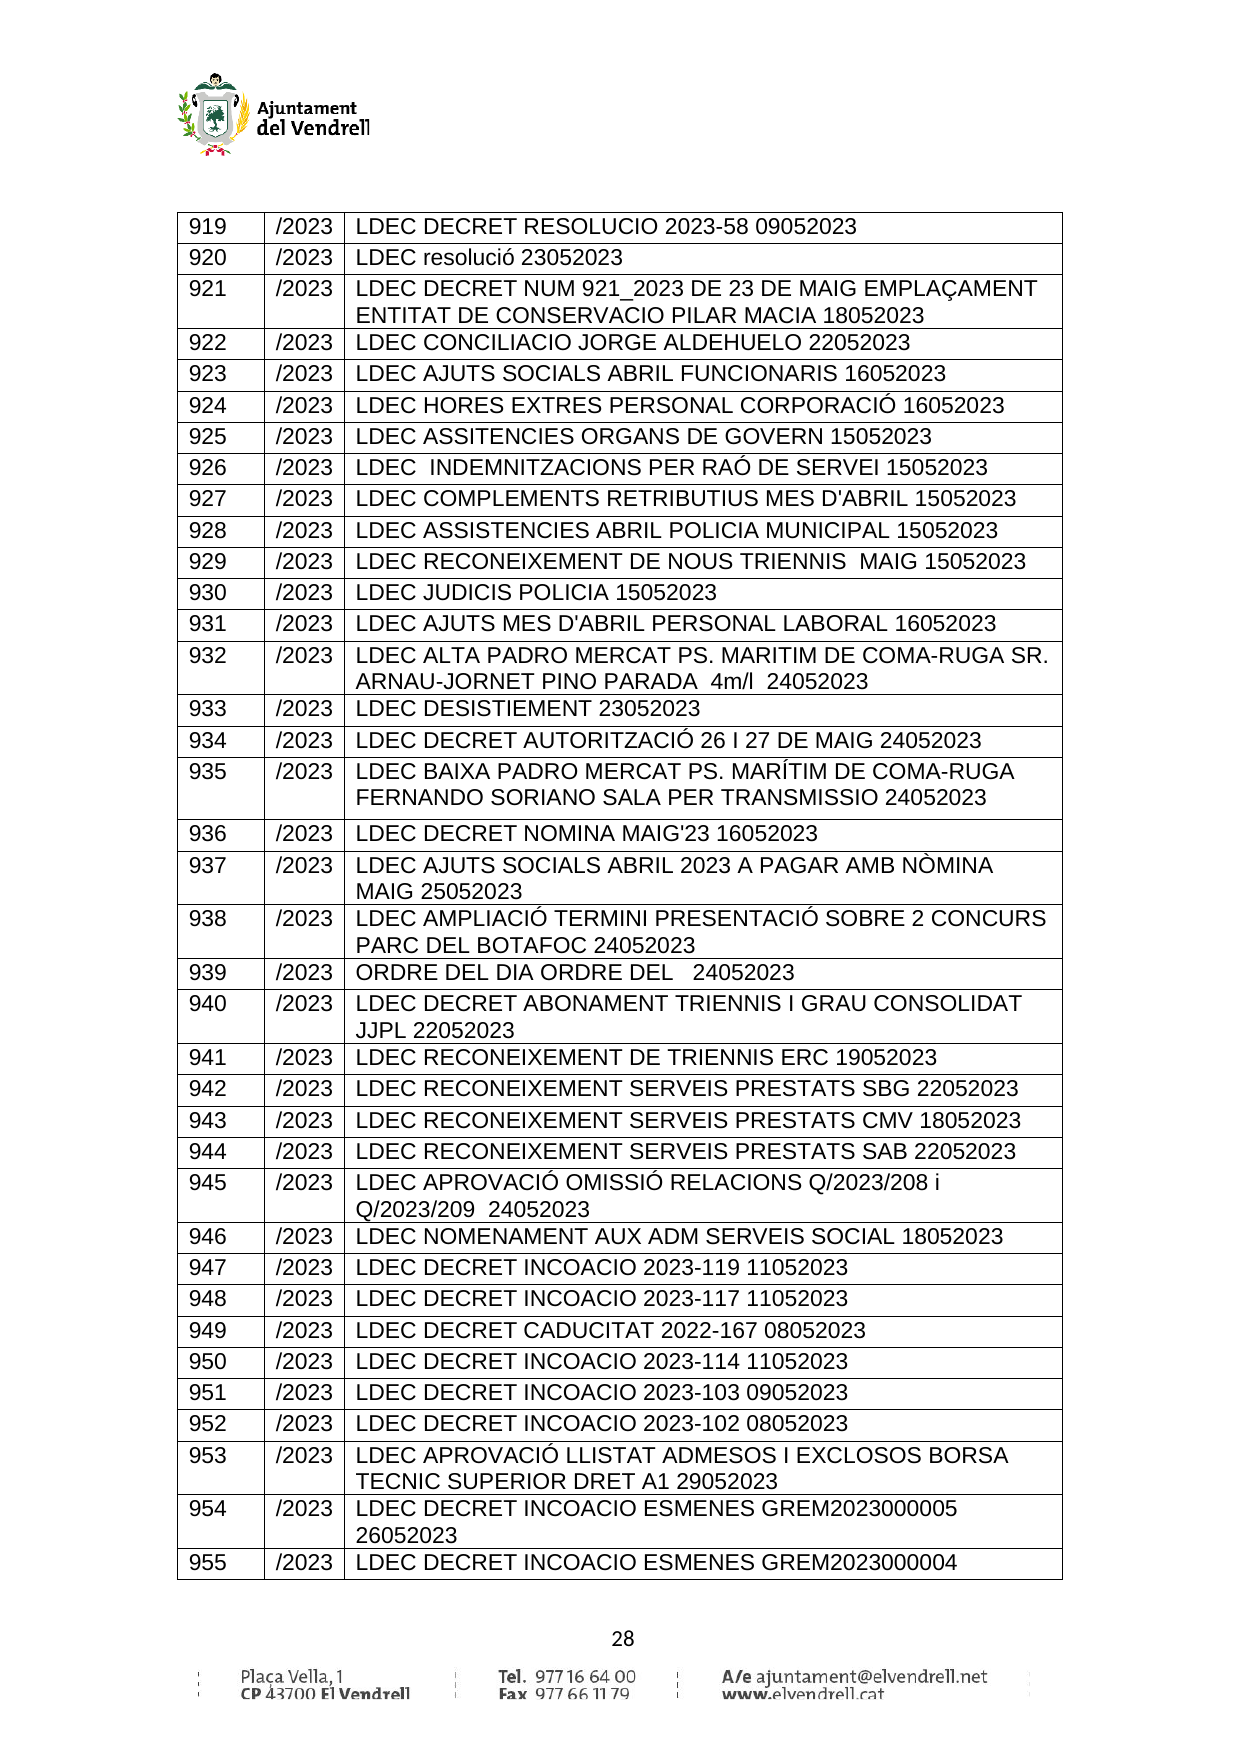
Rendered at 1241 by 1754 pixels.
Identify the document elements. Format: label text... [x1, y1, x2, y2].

table_cell 931 [178, 610, 264, 641]
table_cell LDEC RECONEIXEMENT DE NOUS TRIENNIS MAIG 15052023 [345, 548, 1062, 578]
table_cell LDEC APROVACIÓ LLISTAT ADMESOS I EXCLOSOS BORSA TECNIC SUPERIOR DRET A1 29052023 [345, 1442, 1062, 1494]
table_cell /2023 [265, 1317, 344, 1347]
table_cell /2023 [265, 758, 344, 819]
table_cell 923 [178, 360, 264, 391]
table_cell 928 [178, 517, 264, 547]
table_cell 953 [178, 1442, 264, 1494]
table_cell LDEC BAIXA PADRO MERCAT PS. MARÍTIM DE COMA-RUGA FERNANDO SORIANO SALA PER TRANSMISSIO 24052023 [345, 758, 1062, 819]
table_cell /2023 [265, 642, 344, 694]
table_cell /2023 [265, 1223, 344, 1253]
table_cell LDEC AJUTS SOCIALS ABRIL FUNCIONARIS 16052023 [345, 360, 1062, 391]
table_cell 939 [178, 959, 264, 989]
table_cell LDEC DECRET INCOACIO 2023-119 11052023 [345, 1254, 1062, 1284]
table_cell 941 [178, 1044, 264, 1074]
table_cell LDEC DECRET INCOACIO 2023-117 11052023 [345, 1285, 1062, 1316]
table_cell 943 [178, 1107, 264, 1137]
table_cell LDEC DECRET INCOACIO 2023-103 09052023 [345, 1379, 1062, 1409]
table_cell /2023 [265, 423, 344, 453]
table_cell 951 [178, 1379, 264, 1409]
table_cell /2023 [265, 454, 344, 484]
table_cell /2023 [265, 1348, 344, 1378]
table_cell /2023 [265, 1254, 344, 1284]
table_cell 922 [178, 329, 264, 359]
table_cell /2023 [265, 1285, 344, 1316]
table_cell LDEC DECRET NUM 921_2023 DE 23 DE MAIG EMPLAÇAMENT ENTITAT DE CONSERVACIO PILAR MACIA 18052023 [345, 275, 1062, 328]
table_cell 925 [178, 423, 264, 453]
table_cell 932 [178, 642, 264, 694]
table_cell LDEC JUDICIS POLICIA 15052023 [345, 579, 1062, 609]
table_cell 948 [178, 1285, 264, 1316]
table_cell LDEC DECRET ABONAMENT TRIENNIS I GRAU CONSOLIDAT JJPL 22052023 [345, 990, 1062, 1043]
table_cell LDEC APROVACIÓ OMISSIÓ RELACIONS Q/2023/208 i Q/2023/209 24052023 [345, 1169, 1062, 1222]
table_cell LDEC RECONEIXEMENT SERVEIS PRESTATS SBG 22052023 [345, 1075, 1062, 1106]
table_cell /2023 [265, 1107, 344, 1137]
table_cell LDEC HORES EXTRES PERSONAL CORPORACIÓ 16052023 [345, 392, 1062, 422]
table_cell 929 [178, 548, 264, 578]
table_cell LDEC COMPLEMENTS RETRIBUTIUS MES D'ABRIL 15052023 [345, 485, 1062, 516]
table_cell 936 [178, 820, 264, 851]
table_cell LDEC DECRET AUTORITZACIÓ 26 I 27 DE MAIG 24052023 [345, 727, 1062, 757]
table_cell LDEC ASSISTENCIES ABRIL POLICIA MUNICIPAL 15052023 [345, 517, 1062, 547]
table_cell 949 [178, 1317, 264, 1347]
table_cell 938 [178, 905, 264, 958]
table_cell 934 [178, 727, 264, 757]
table_cell 950 [178, 1348, 264, 1378]
table_cell LDEC INDEMNITZACIONS PER RAÓ DE SERVEI 15052023 [345, 454, 1062, 484]
table_cell /2023 [265, 905, 344, 958]
table_cell 946 [178, 1223, 264, 1253]
table_cell /2023 [265, 1410, 344, 1441]
table_cell /2023 [265, 485, 344, 516]
table_cell LDEC DECRET INCOACIO 2023-114 11052023 [345, 1348, 1062, 1378]
table_cell /2023 [265, 1138, 344, 1168]
table_cell /2023 [265, 548, 344, 578]
table_cell LDEC DECRET NOMINA MAIG'23 16052023 [345, 820, 1062, 851]
table_cell 947 [178, 1254, 264, 1284]
table_cell 942 [178, 1075, 264, 1106]
table_cell 920 [178, 244, 264, 274]
table_cell /2023 [265, 1442, 344, 1494]
table_cell /2023 [265, 244, 344, 274]
table_cell 921 [178, 275, 264, 328]
table_cell 933 [178, 695, 264, 726]
table_cell /2023 [265, 727, 344, 757]
table_cell /2023 [265, 392, 344, 422]
table_cell LDEC DECRET INCOACIO 2023-102 08052023 [345, 1410, 1062, 1441]
table_cell 955 [178, 1549, 264, 1579]
table_cell /2023 [265, 1044, 344, 1074]
table_cell 937 [178, 852, 264, 904]
table_cell /2023 [265, 1495, 344, 1548]
table_cell LDEC DESISTIEMENT 23052023 [345, 695, 1062, 726]
table_cell ORDRE DEL DIA ORDRE DEL 24052023 [345, 959, 1062, 989]
table_cell LDEC RECONEIXEMENT DE TRIENNIS ERC 19052023 [345, 1044, 1062, 1074]
table_cell 924 [178, 392, 264, 422]
table_cell LDEC DECRET CADUCITAT 2022-167 08052023 [345, 1317, 1062, 1347]
table_cell LDEC ASSITENCIES ORGANS DE GOVERN 15052023 [345, 423, 1062, 453]
table_cell /2023 [265, 959, 344, 989]
table_cell 930 [178, 579, 264, 609]
table_cell 935 [178, 758, 264, 819]
table_cell LDEC NOMENAMENT AUX ADM SERVEIS SOCIAL 18052023 [345, 1223, 1062, 1253]
table_cell 954 [178, 1495, 264, 1548]
table_cell /2023 [265, 275, 344, 328]
table_cell LDEC resolució 23052023 [345, 244, 1062, 274]
table_cell /2023 [265, 852, 344, 904]
table_cell /2023 [265, 360, 344, 391]
table_cell LDEC DECRET INCOACIO ESMENES GREM2023000004 [345, 1549, 1062, 1579]
table_cell LDEC CONCILIACIO JORGE ALDEHUELO 22052023 [345, 329, 1062, 359]
table_cell /2023 [265, 517, 344, 547]
table_cell LDEC RECONEIXEMENT SERVEIS PRESTATS CMV 18052023 [345, 1107, 1062, 1137]
table_cell /2023 [265, 695, 344, 726]
table_cell LDEC DECRET RESOLUCIO 2023-58 09052023 [345, 213, 1062, 243]
table_cell /2023 [265, 990, 344, 1043]
table_cell /2023 [265, 1379, 344, 1409]
table_cell LDEC AJUTS MES D'ABRIL PERSONAL LABORAL 16052023 [345, 610, 1062, 641]
table_cell 927 [178, 485, 264, 516]
table_cell /2023 [265, 1169, 344, 1222]
table_cell LDEC AJUTS SOCIALS ABRIL 2023 A PAGAR AMB NÒMINA MAIG 25052023 [345, 852, 1062, 904]
table_cell /2023 [265, 329, 344, 359]
table_cell /2023 [265, 1549, 344, 1579]
table_cell /2023 [265, 610, 344, 641]
table_cell LDEC ALTA PADRO MERCAT PS. MARITIM DE COMA-RUGA SR. ARNAU-JORNET PINO PARADA 4m/l 24052023 [345, 642, 1062, 694]
table_cell LDEC RECONEIXEMENT SERVEIS PRESTATS SAB 22052023 [345, 1138, 1062, 1168]
table_cell 945 [178, 1169, 264, 1222]
table_cell LDEC AMPLIACIÓ TERMINI PRESENTACIÓ SOBRE 2 CONCURS PARC DEL BOTAFOC 24052023 [345, 905, 1062, 958]
table_cell 944 [178, 1138, 264, 1168]
table_cell /2023 [265, 579, 344, 609]
table_cell /2023 [265, 1075, 344, 1106]
table_cell LDEC DECRET INCOACIO ESMENES GREM2023000005 26052023 [345, 1495, 1062, 1548]
table_cell 926 [178, 454, 264, 484]
table_cell /2023 [265, 213, 344, 243]
table_cell 952 [178, 1410, 264, 1441]
table_cell 919 [178, 213, 264, 243]
table_cell /2023 [265, 820, 344, 851]
table_cell 940 [178, 990, 264, 1043]
